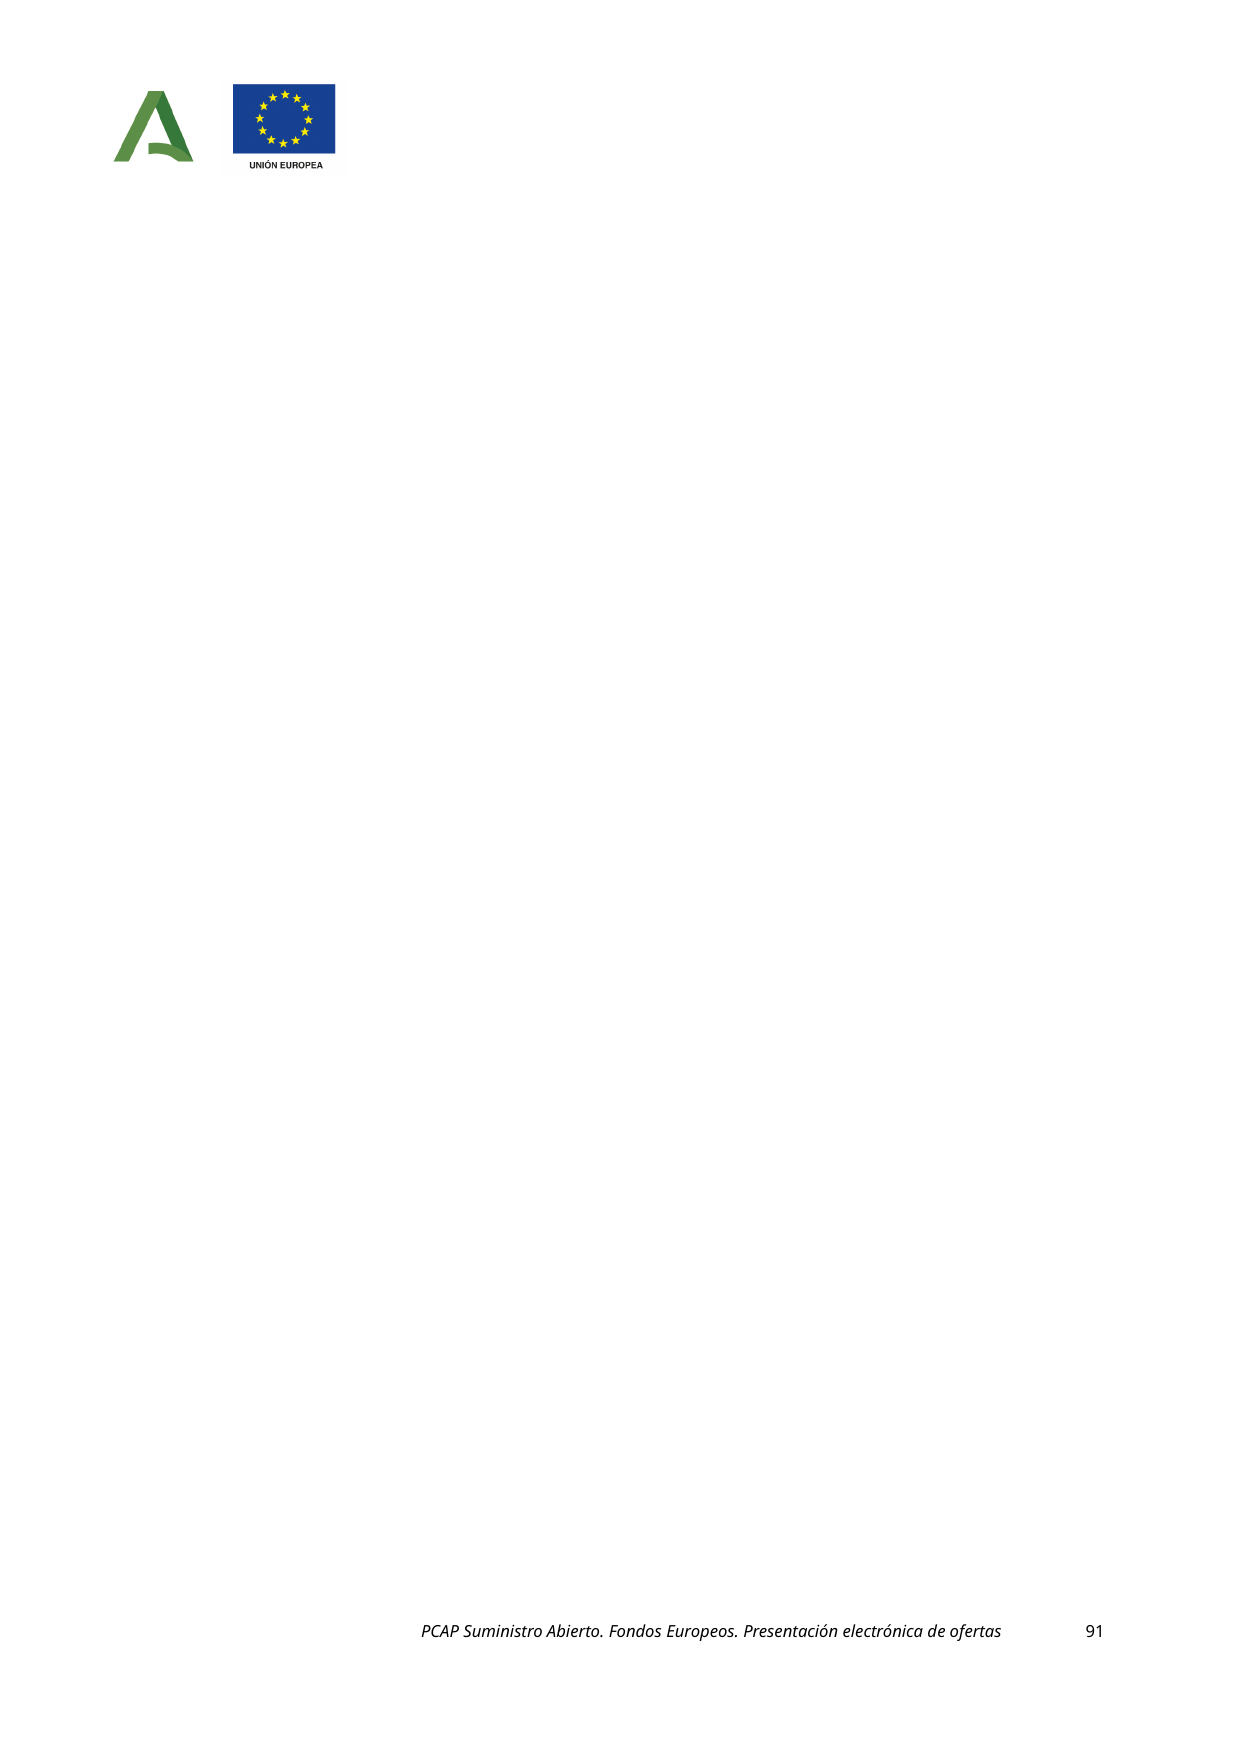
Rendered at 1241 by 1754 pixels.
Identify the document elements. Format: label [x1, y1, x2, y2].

picture [221, 78, 347, 176]
picture [109, 86, 198, 166]
